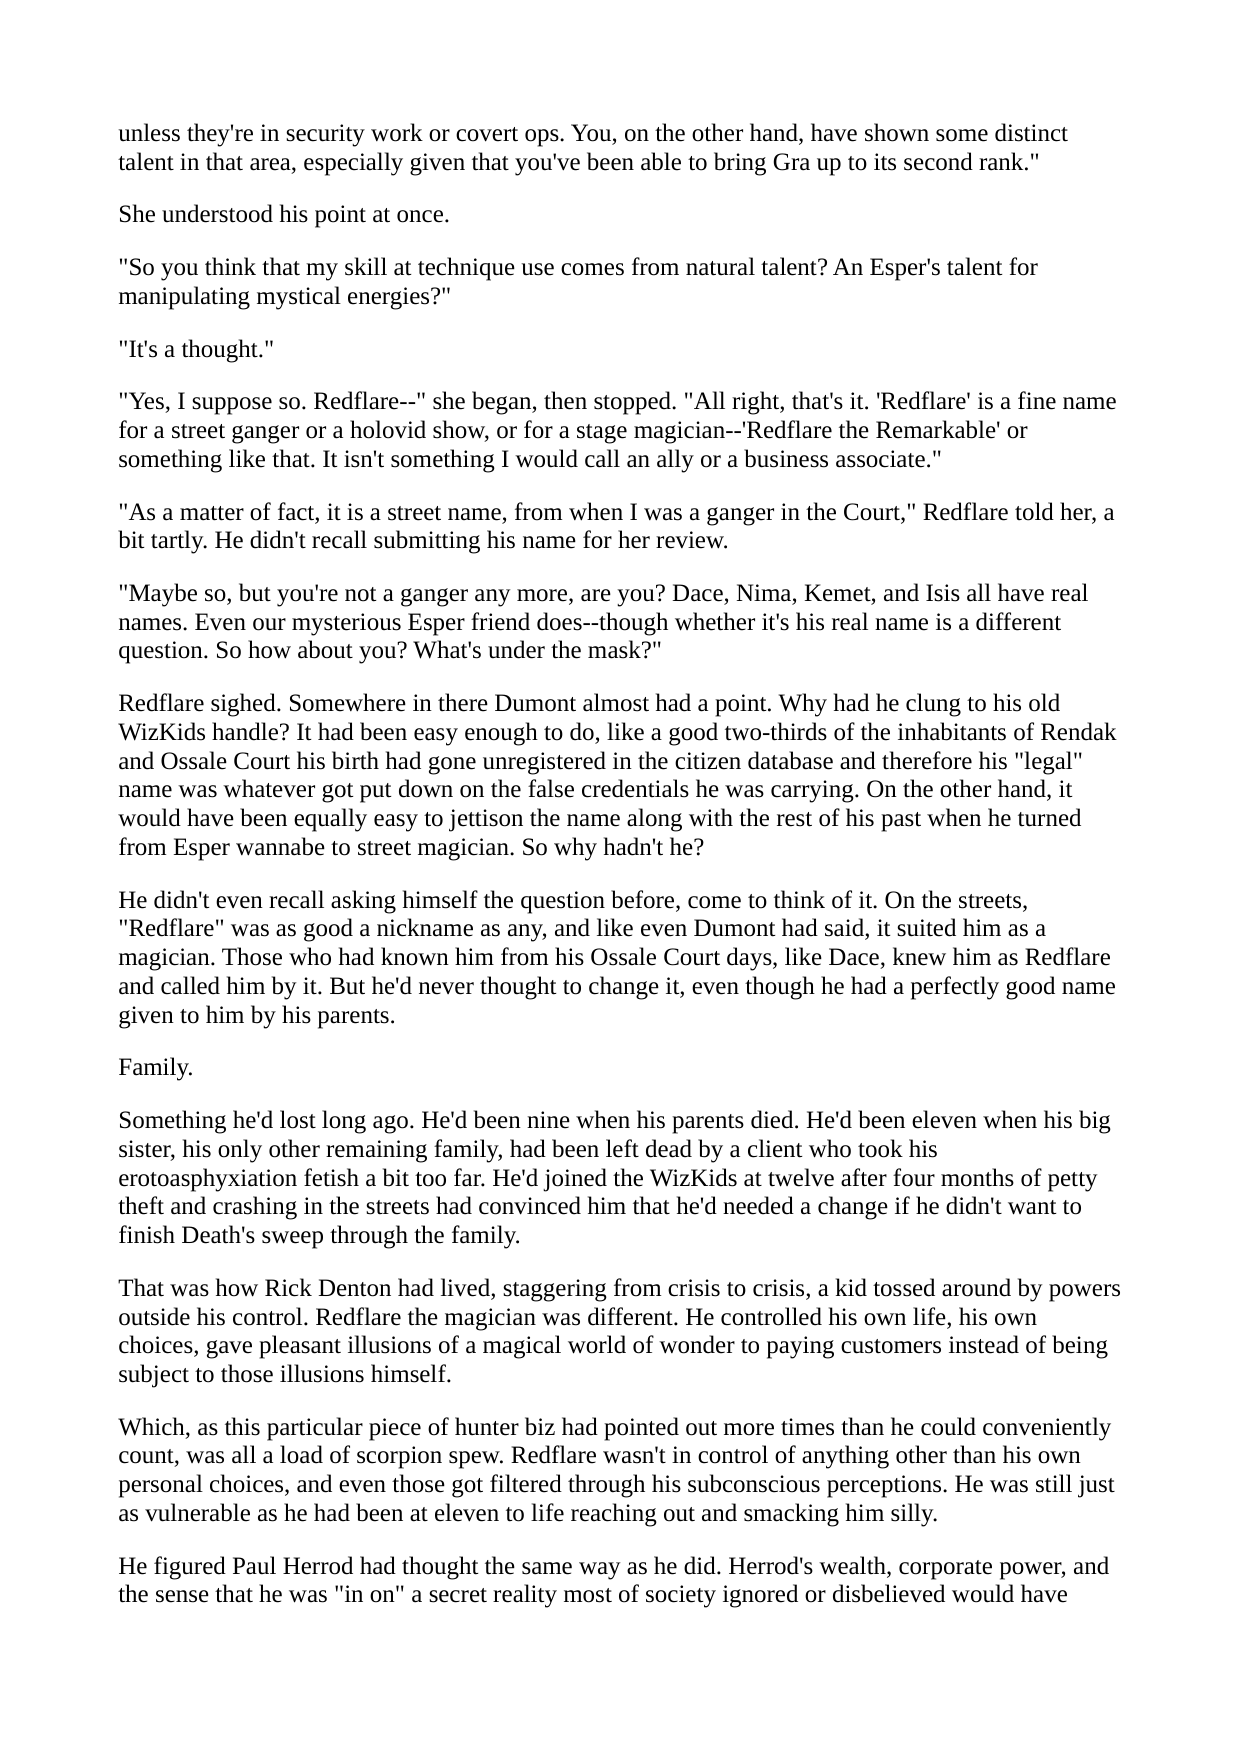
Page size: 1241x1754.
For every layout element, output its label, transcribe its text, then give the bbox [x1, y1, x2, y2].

text "Yes, I suppose so. Redflare--" she began, then stopped. "All right, that's it. 'Redflare' is a fine name for a street ganger or a holovid show, or for a stage magician--'Redflare the Remarkable' or something like that. It isn't something I would call an ally or a business associate." [118, 386, 1122, 473]
text That was how Rick Denton had lived, staggering from crisis to crisis, a kid tossed around by powers outside his control. Redflare the magician was different. He controlled his own life, his own choices, gave pleasant illusions of a magical world of wonder to paying customers instead of being subject to those illusions himself. [118, 1273, 1122, 1388]
text Which, as this particular piece of hunter biz had pointed out more times than he could conveniently count, was all a load of scorpion spew. Redflare wasn't in control of anything other than his own personal choices, and even those got filtered through his subconscious perceptions. He was still just as vulnerable as he had been at eleven to life reaching out and smacking him silly. [118, 1412, 1122, 1527]
text Redflare sighed. Somewhere in there Dumont almost had a point. Why had he clung to his old WizKids handle? It had been easy enough to do, like a good two-thirds of the inhabitants of Rendak and Ossale Court his birth had gone unregistered in the citizen database and therefore his "legal" name was whatever got put down on the false credentials he was carrying. On the other hand, it would have been equally easy to jettison the name along with the rest of his past when he turned from Esper wannabe to street magician. So why hadn't he? [118, 688, 1122, 861]
text Family. [118, 1052, 1122, 1081]
text He didn't even recall asking himself the question before, come to think of it. On the streets, "Redflare" was as good a nickname as any, and like even Dumont had said, it suited him as a magician. Those who had known him from his Ossale Court days, like Dace, knew him as Redflare and called him by it. But he'd never thought to change it, even though he had a perfectly good name given to him by his parents. [118, 885, 1122, 1028]
text unless they're in security work or covert ops. You, on the other hand, have shown some distinct talent in that area, especially given that you've been able to bring Gra up to its second rank." [118, 118, 1122, 176]
text "So you think that my skill at technique use comes from natural talent? An Esper's talent for manipulating mystical energies?" [118, 252, 1122, 310]
text She understood his point at once. [118, 199, 1122, 228]
text Something he'd lost long ago. He'd been nine when his parents died. He'd been eleven when his big sister, his only other remaining family, had been left dead by a client who took his erotoasphyxiation fetish a bit too far. He'd joined the WizKids at twelve after four months of petty theft and crashing in the streets had convinced him that he'd needed a change if he didn't want to finish Death's sweep through the family. [118, 1105, 1122, 1249]
text He figured Paul Herrod had thought the same way as he did. Herrod's wealth, corporate power, and the sense that he was "in on" a secret reality most of society ignored or disbelieved would have [118, 1551, 1122, 1608]
text "It's a thought." [118, 334, 1122, 362]
text "As a matter of fact, it is a street name, from when I was a ganger in the Court," Redflare told her, a bit tartly. He didn't recall submitting his name for her review. [118, 497, 1122, 554]
text "Maybe so, but you're not a ganger any more, are you? Dace, Nima, Kemet, and Isis all have real names. Even our mysterious Esper friend does--though whether it's his real name is a different question. So how about you? What's under the mask?" [118, 578, 1122, 664]
